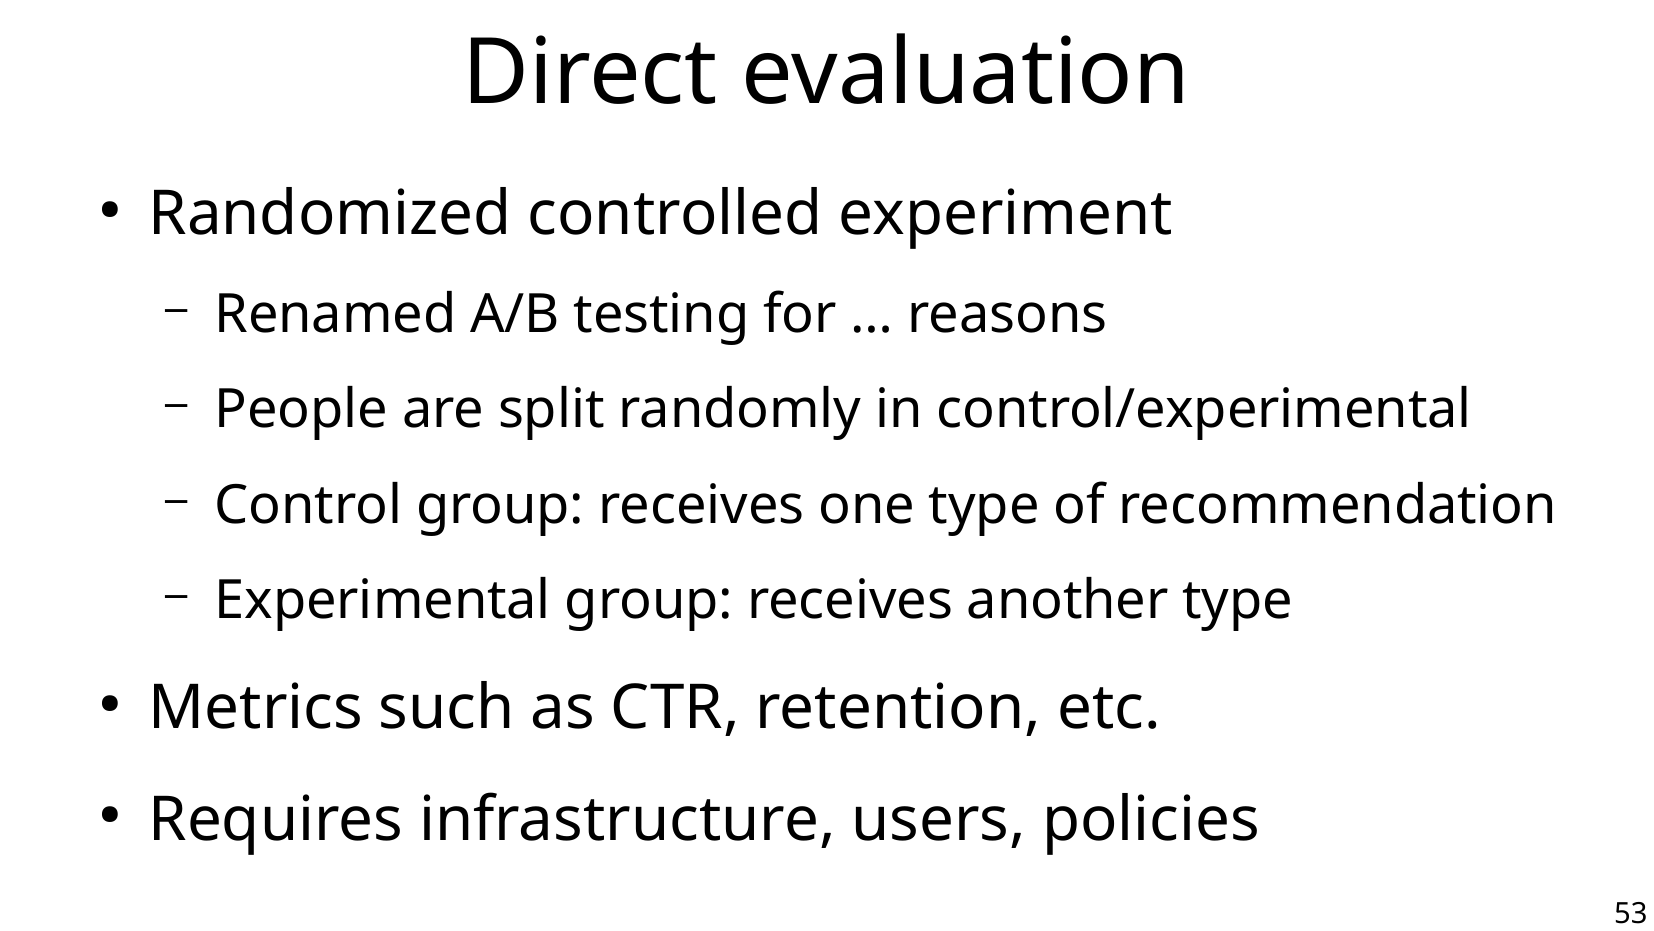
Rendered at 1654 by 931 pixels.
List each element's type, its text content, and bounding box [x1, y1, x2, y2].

title Direct evaluation [82, 1, 1571, 136]
list Randomized controlled experiment Renamed A/B testing for … reasons People are split randomly in control/experimental Control group: receives one type of recommendation Experimental group: receives another type Metrics such as CTR, retention, etc. Requires infrastructure, users, policies [82, 168, 1571, 896]
